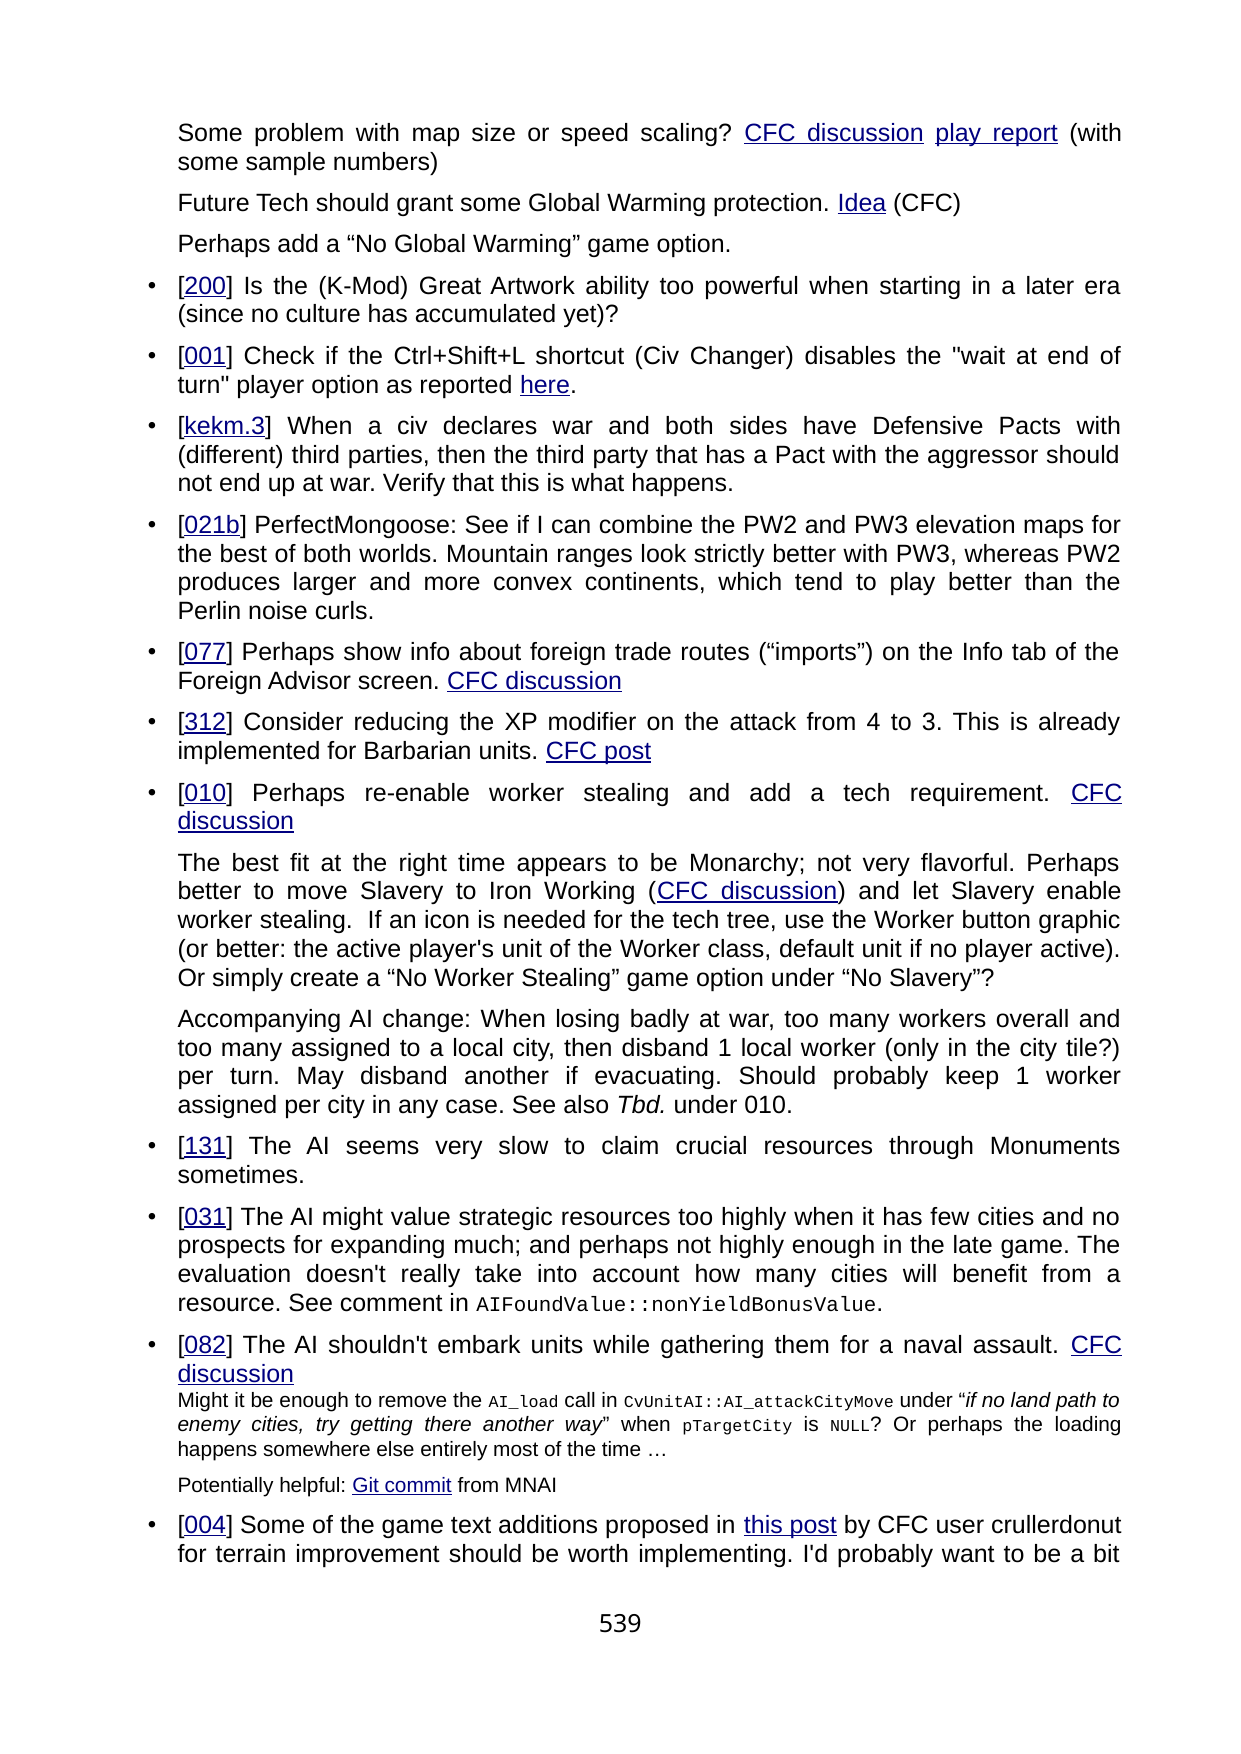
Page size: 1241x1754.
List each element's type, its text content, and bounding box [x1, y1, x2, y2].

list Potentially helpful: Git commit from MNAI [148, 1473, 1122, 1497]
list [031] The AI might value strategic resources too highly when it has few cities and no prospects for expanding much; and perhaps not highly enough in the late game. The evaluation doesn't really take into account how many cities will benefit from a resource. See comment in AIFoundValue::nonYieldBonusValue. [148, 1201, 1122, 1317]
list [kekm.3] When a civ declares war and both sides have Defensive Pacts with (different) third parties, then the third party that has a Pact with the aggressor should not end up at war. Verify that this is what happens. [148, 411, 1122, 497]
list [312] Consider reducing the XP modifier on the attack from 4 to 3. This is already implemented for Barbarian units. CFC post [148, 707, 1122, 765]
list [077] Perhaps show info about foreign trade routes (“imports”) on the Info tab of the Foreign Advisor screen. CFC discussion [148, 637, 1122, 695]
list [004] Some of the game text additions proposed in this post by CFC user crullerdonut for terrain improvement should be worth implementing. I'd probably want to be a bit [148, 1510, 1122, 1567]
list Perhaps add a “No Global Warming” game option. [148, 229, 1122, 258]
list [001] Check if the Ctrl+Shift+L shortcut (Civ Changer) disables the "wait at end of turn" player option as reported here. [148, 341, 1122, 398]
list The best fit at the right time appears to be Monarchy; not very flavorful. Perhaps better to move Slavery to Iron Working (CFC discussion) and let Slavery enable worker stealing. If an icon is needed for the tech tree, use the Worker button graphic (or better: the active player's unit of the Worker class, default unit if no player active). Or simply create a “No Worker Stealing” game option under “No Slavery”? [148, 848, 1122, 991]
list Some problem with map size or speed scaling? CFC discussion play report (with some sample numbers) [148, 118, 1122, 176]
list [082] The AI shouldn't embark units while gathering them for a naval assault. CFC discussion Might it be enough to remove the AI_load call in CvUnitAI::AI_attackCityMove under “if no land path to enemy cities, try getting there another way” when pTargetCity is NULL? Or perhaps the loading happens somewhere else entirely most of the time … [148, 1330, 1122, 1461]
list [131] The AI seems very slow to claim crucial resources through Monuments sometimes. [148, 1131, 1122, 1189]
list Future Tech should grant some Global Warming protection. Idea (CFC) [148, 188, 1122, 217]
list [021b] PerfectMongoose: See if I can combine the PW2 and PW3 elevation maps for the best of both worlds. Mountain ranges look strictly better with PW3, whereas PW2 produces larger and more convex continents, which tend to play better than the Perlin noise curls. [148, 510, 1122, 625]
list [200] Is the (K-Mod) Great Artwork ability too powerful when starting in a later era (since no culture has accumulated yet)? [148, 271, 1122, 328]
list [010] Perhaps re-enable worker stealing and add a tech requirement. CFC discussion [148, 777, 1122, 835]
list Accompanying AI change: When losing badly at war, too many workers overall and too many assigned to a local city, then disband 1 local worker (only in the city tile?) per turn. May disband another if evacuating. Should probably keep 1 worker assigned per city in any case. See also Tbd. under 010. [148, 1004, 1122, 1119]
